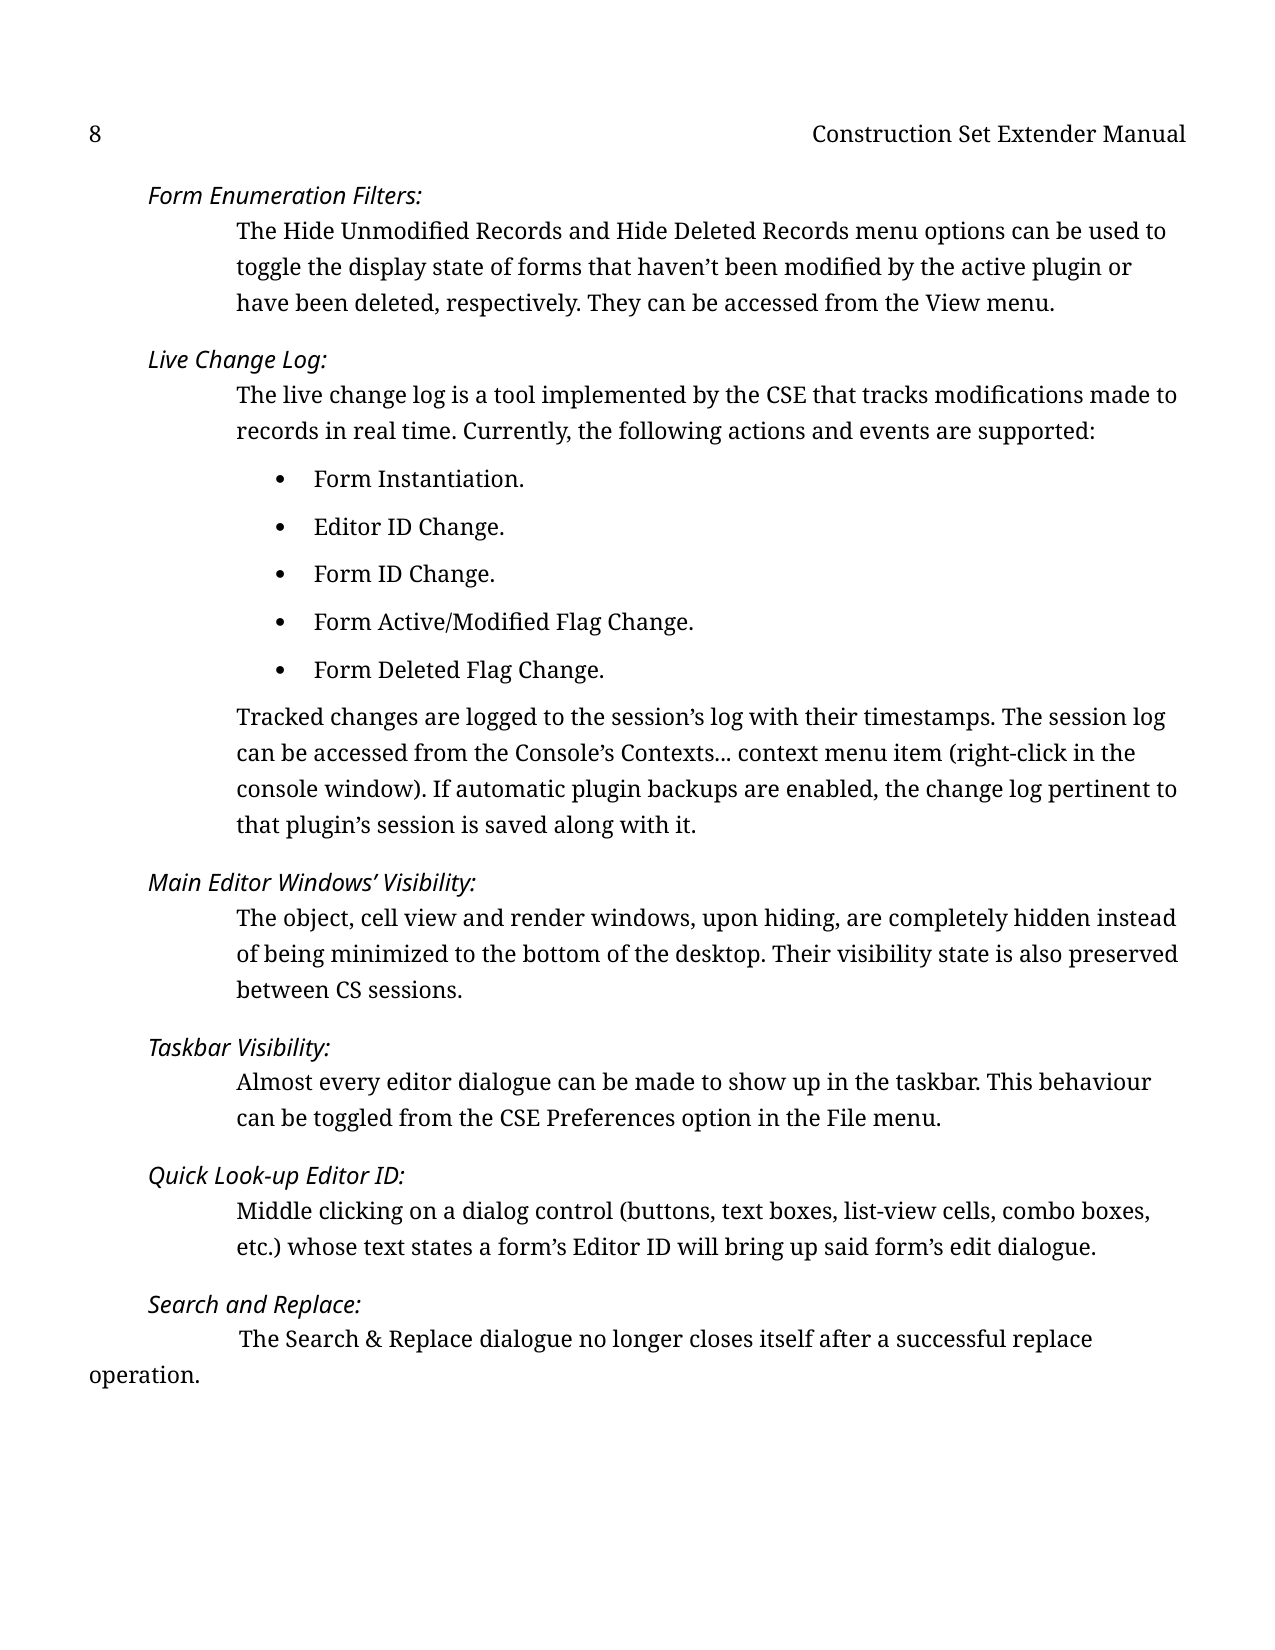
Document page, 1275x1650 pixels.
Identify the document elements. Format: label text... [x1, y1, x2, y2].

subtitle Quick Look-up Editor ID: [148, 1159, 1186, 1192]
subtitle Search and Replace: [148, 1287, 1186, 1320]
list The object, cell view and render windows, upon hiding, are completely hidden instead of being minimized to the bottom of the desktop. Their visibility state is also preserved between CS sessions. [236, 902, 1186, 1005]
list Form Instantiation. [276, 463, 1186, 494]
list Form Deleted Flag Change. [276, 654, 1186, 685]
list The Search & Replace dialogue no longer closes itself after a successful replace operation. [88, 1323, 1186, 1391]
list Tracked changes are logged to the session’s log with their timestamps. The session log can be accessed from the Console’s Contexts... context menu item (right-click in the console window). If automatic plugin backups are enabled, the change log pertinent to that plugin’s session is saved along with it. [236, 701, 1186, 840]
list Editor ID Change. [276, 511, 1186, 542]
subtitle Taskbar Visibility: [148, 1030, 1186, 1063]
list The live change log is a tool implemented by the CSE that tracks modifications made to records in real time. Currently, the following actions and events are supported: [236, 379, 1186, 446]
list Form Active/Modified Flag Change. [276, 606, 1186, 637]
subtitle Form Enumeration Filters: [148, 179, 1186, 211]
subtitle Live Change Log: [148, 343, 1186, 376]
list Form ID Change. [276, 558, 1186, 589]
subtitle Main Editor Windows’ Visibility: [148, 866, 1186, 898]
list Almost every editor dialogue can be made to show up in the taskbar. This behaviour can be toggled from the CSE Preferences option in the File menu. [236, 1066, 1186, 1133]
list Middle clicking on a dialog control (buttons, text boxes, list-view cells, combo boxes, etc.) whose text states a form’s Editor ID will bring up said form’s edit dialogue. [236, 1195, 1186, 1262]
list The Hide Unmodified Records and Hide Deleted Records menu options can be used to toggle the display state of forms that haven’t been modified by the active plugin or have been deleted, respectively. They can be accessed from the View menu. [236, 215, 1186, 318]
